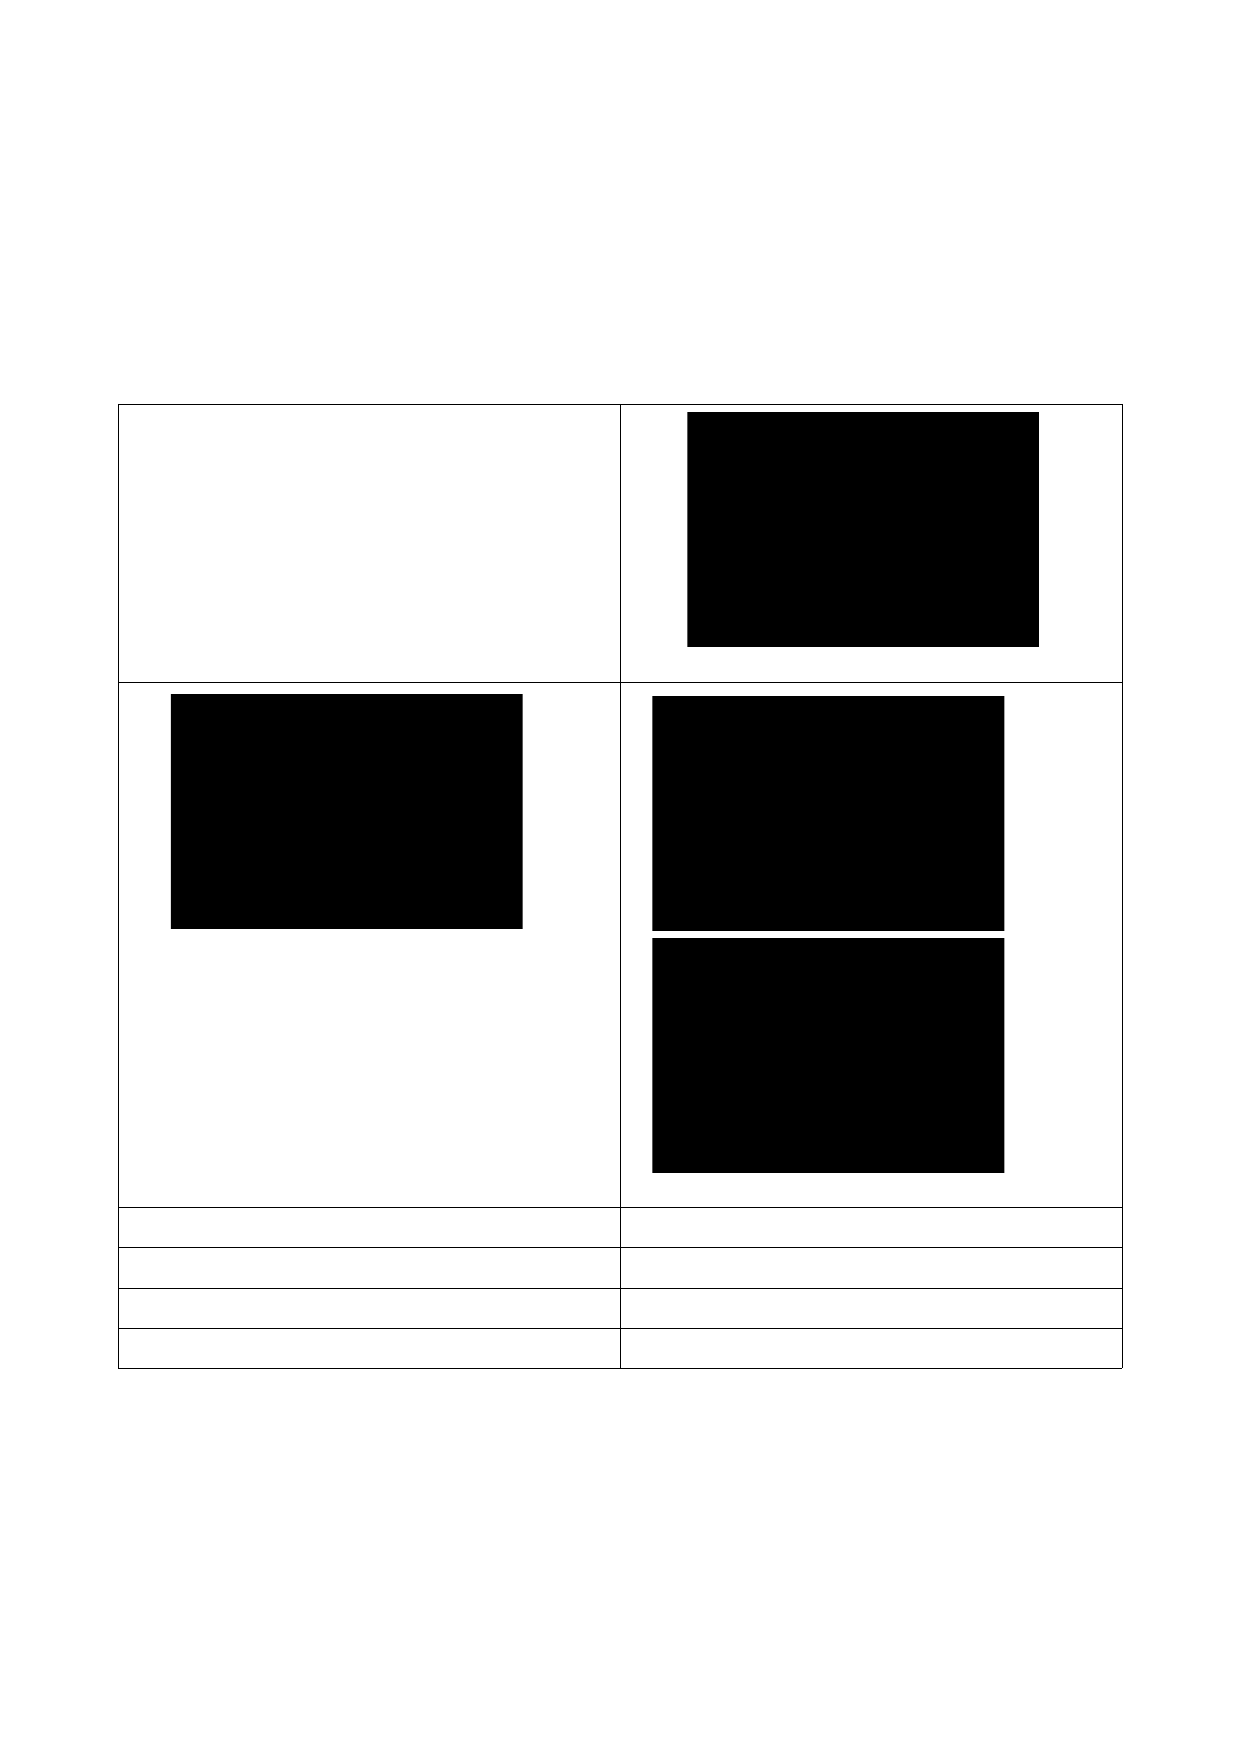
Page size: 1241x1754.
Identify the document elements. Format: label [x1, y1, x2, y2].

picture [170, 694, 523, 929]
table_cell [119, 1208, 620, 1247]
table_cell [621, 1289, 1122, 1328]
picture [652, 938, 1005, 1173]
table_cell [621, 1248, 1122, 1287]
table_cell [621, 683, 1122, 1207]
table_cell [119, 1329, 620, 1368]
table_header [621, 405, 1122, 682]
table_cell [119, 1289, 620, 1328]
table_header [119, 405, 620, 682]
table_cell [119, 683, 620, 1207]
table_cell [621, 1329, 1122, 1368]
table_cell [621, 1208, 1122, 1247]
picture [652, 696, 1005, 931]
picture [687, 412, 1039, 647]
table_cell [119, 1248, 620, 1287]
